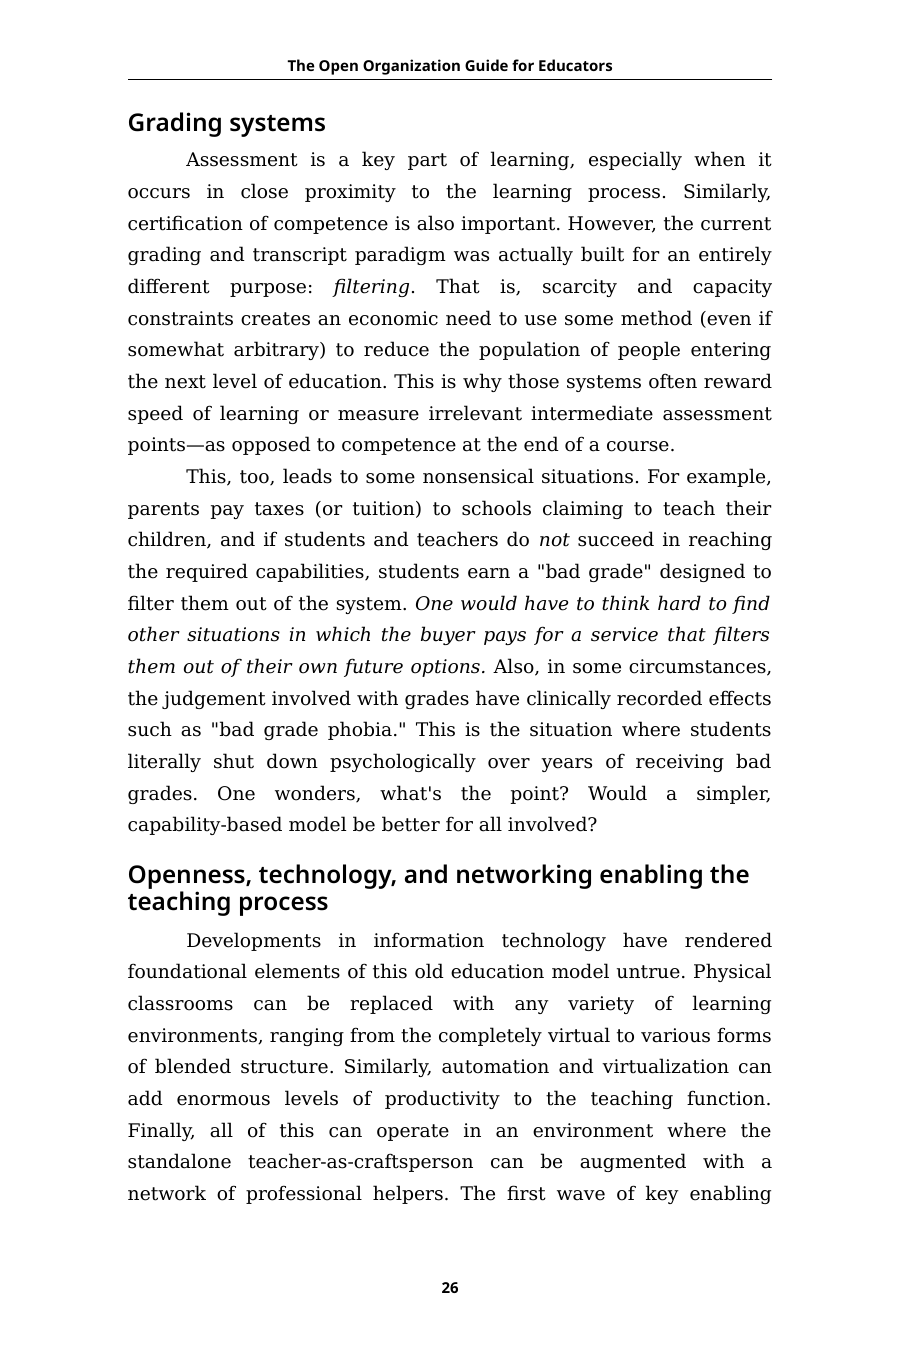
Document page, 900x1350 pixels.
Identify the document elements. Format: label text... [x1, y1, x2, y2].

text This, too, leads to some nonsensical situations. For example, parents pay taxes (or tuition) to schools claiming to teach their children, and if students and teachers do not succeed in reaching the required capabilities, students earn a "bad grade" designed to filter them out of the system. One would have to think hard to find other situations in which the buyer pays for a service that filters them out of their own future options. Also, in some circumstances, the judgement involved with grades have clinically recorded effects such as "bad grade phobia." This is the situation where students literally shut down psychologically over years of receiving bad grades. One wonders, what's the point? Would a simpler, capability-based model be better for all involved? [127, 466, 772, 836]
text Assessment is a key part of learning, especially when it occurs in close proximity to the learning process. Similarly, certification of competence is also important. However, the current grading and transcript paradigm was actually built for an entirely different purpose: filtering. That is, scarcity and capacity constraints creates an economic need to use some method (even if somewhat arbitrary) to reduce the population of people entering the next level of education. This is why those systems often reward speed of learning or measure irrelevant intermediate assessment points—as opposed to competence at the end of a course. [127, 149, 772, 456]
text Developments in information technology have rendered foundational elements of this old education model untrue. Physical classrooms can be replaced with any variety of learning environments, ranging from the completely virtual to various forms of blended structure. Similarly, automation and virtualization can add enormous levels of productivity to the teaching function. Finally, all of this can operate in an environment where the standalone teacher-as-craftsperson can be augmented with a network of professional helpers. The first wave of key enabling [127, 930, 772, 1205]
subtitle Openness, technology, and networking enabling the teaching process [127, 861, 772, 917]
subtitle Grading systems [127, 109, 772, 137]
